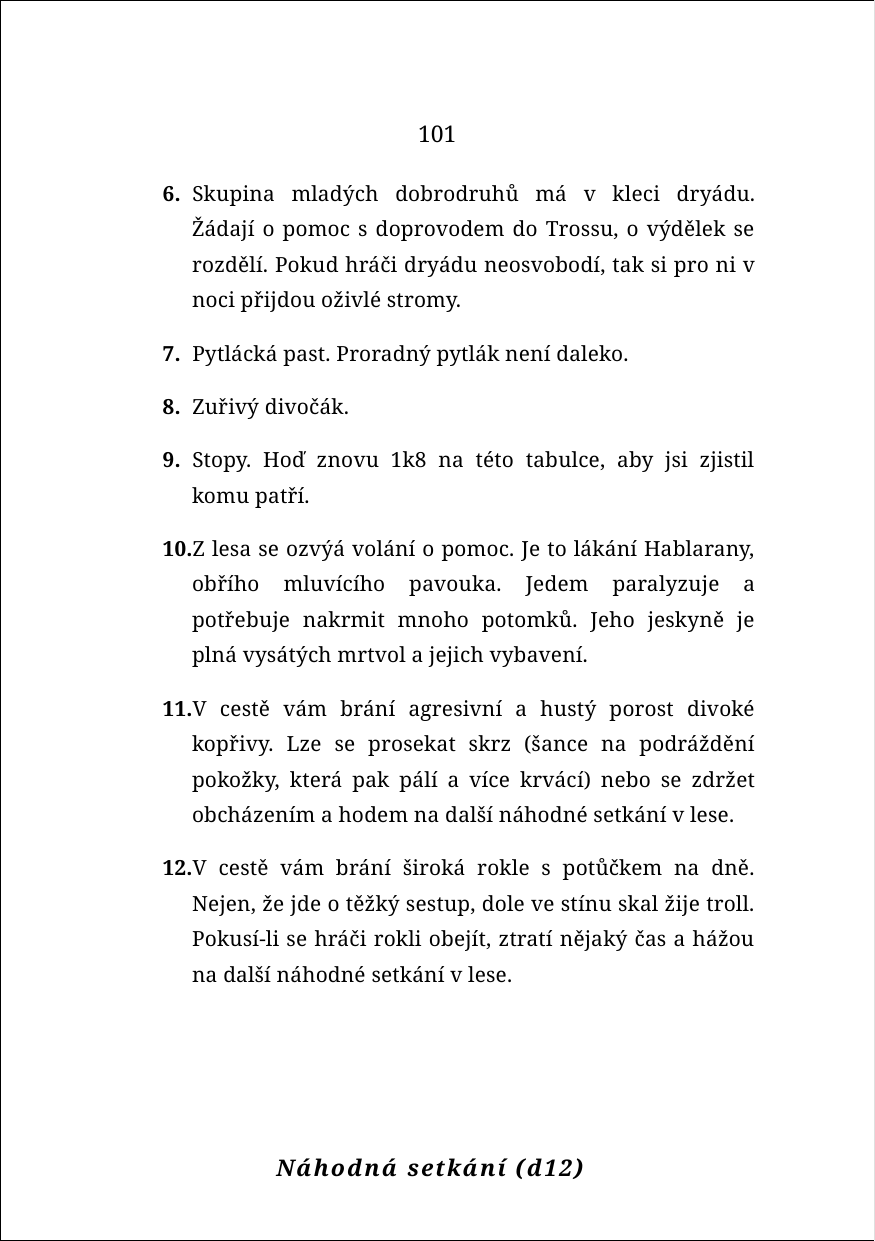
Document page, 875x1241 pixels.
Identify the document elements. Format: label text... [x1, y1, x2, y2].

list V cestě vám brání agresivní a hustý porost divoké kopřivy. Lze se prosekat skrz (šance na podráždění pokožky, která pak pálí a více krvácí) nebo se zdržet obcházením a hodem na další náhodné setkání v lese. [162, 694, 756, 829]
list Stopy. Hoď znovu 1k8 na této tabulce, aby jsi zjistil komu patří. [162, 445, 756, 509]
list Zuřivý divočák. [162, 392, 756, 420]
list Z lesa se ozvýá volání o pomoc. Je to lákání Hablarany, obřího mluvícího pavouka. Jedem paralyzuje a potřebuje nakrmit mnoho potomků. Jeho jeskyně je plná vysátých mrtvol a jejich vybavení. [162, 534, 756, 669]
list Skupina mladých dobrodruhů má v kleci dryádu. Žádají o pomoc s doprovodem do Trossu, o výdělek se rozdělí. Pokud hráči dryádu neosvobodí, tak si pro ni v noci přijdou oživlé stromy. [162, 179, 756, 314]
list V cestě vám brání široká rokle s potůčkem na dně. Nejen, že jde o těžký sestup, dole ve stínu skal žije troll. Pokusí-li se hráči rokli obejít, ztratí nějaký čas a hážou na další náhodné setkání v lese. [162, 853, 756, 988]
list Pytlácká past. Proradný pytlák není daleko. [162, 339, 756, 367]
